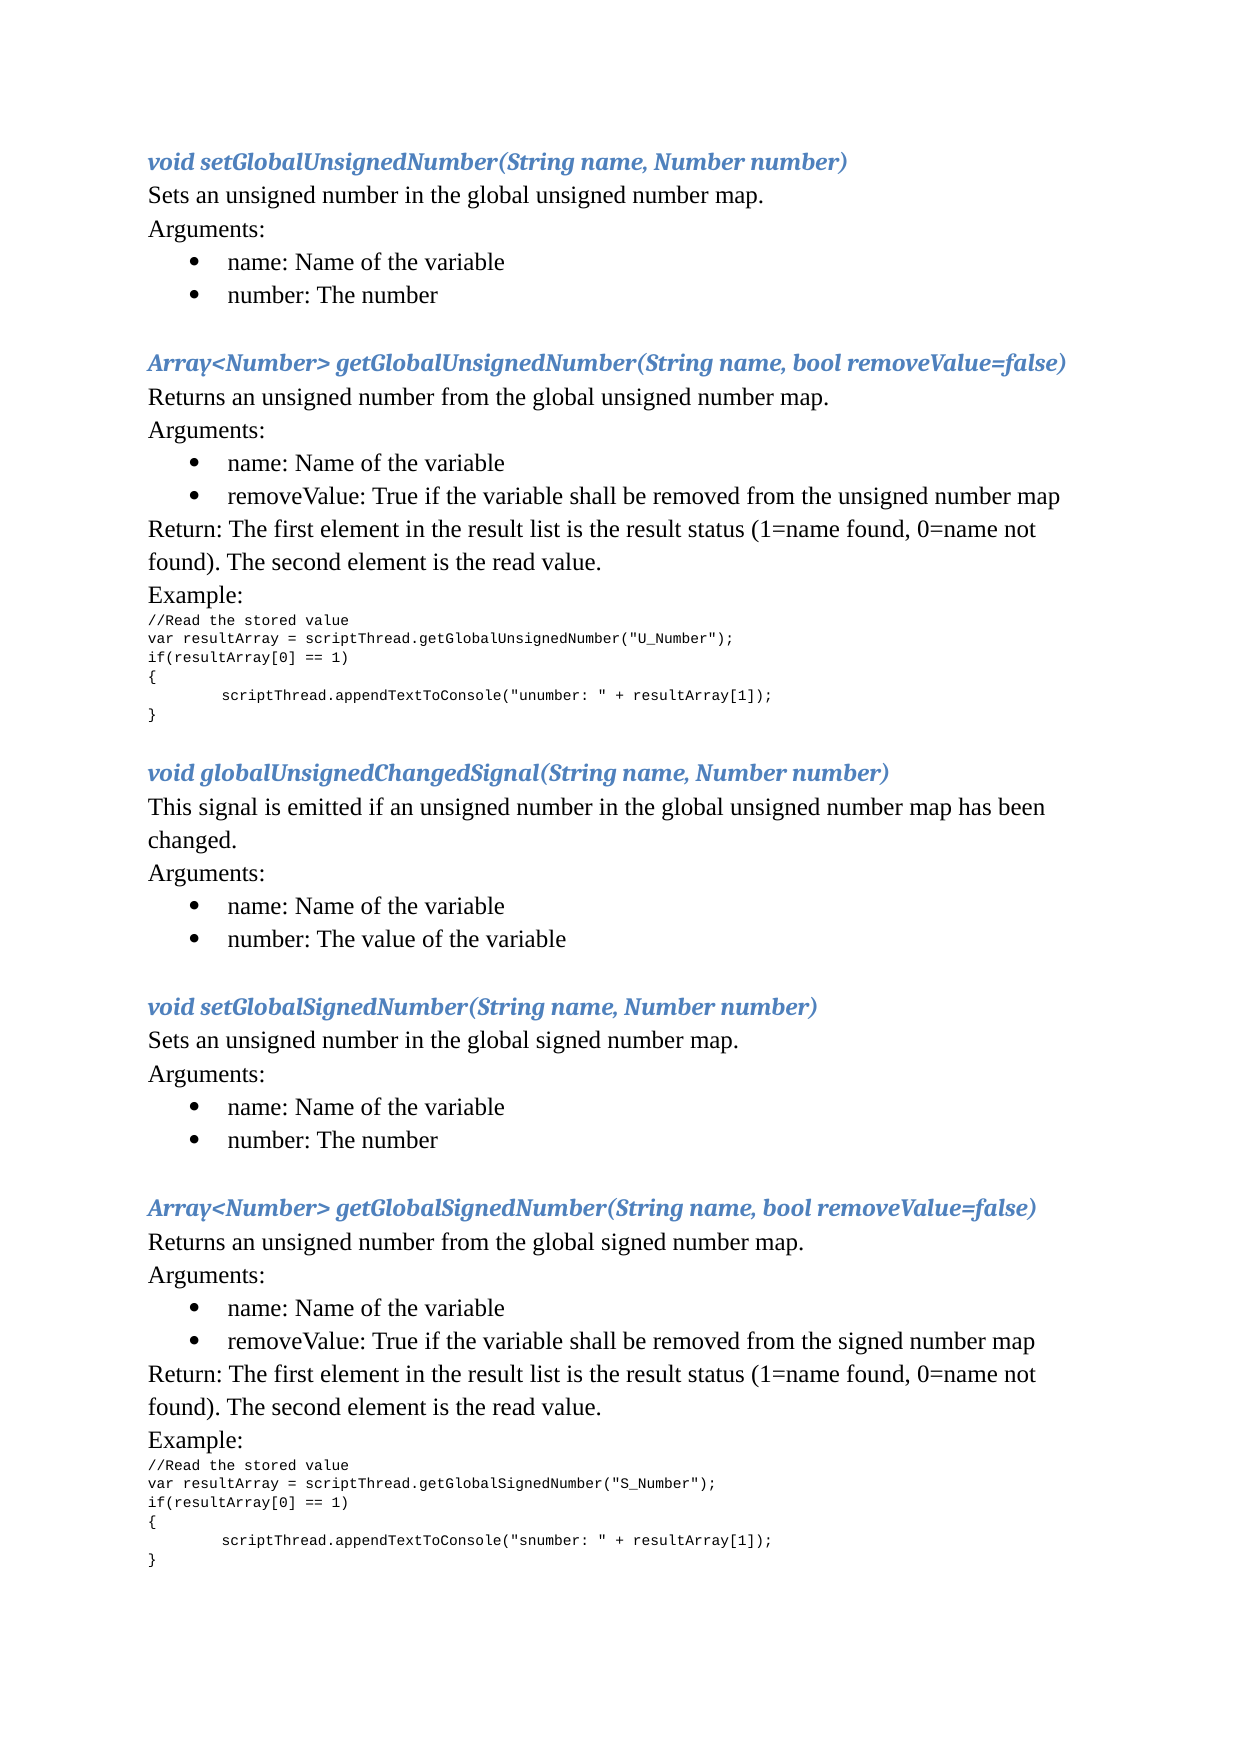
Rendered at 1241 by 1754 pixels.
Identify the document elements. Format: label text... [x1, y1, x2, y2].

subtitle Array<Number> getGlobalUnsignedNumber(String name, bool removeValue=false) [148, 349, 1093, 377]
text Arguments: [148, 214, 1093, 242]
list } [148, 1553, 1093, 1569]
list var resultArray = scriptThread.getGlobalSignedNumber("S_Number"); [148, 1477, 1093, 1493]
list { [148, 1515, 1093, 1531]
list Example: [148, 1425, 1093, 1453]
text Arguments: [148, 858, 1093, 887]
list //Read the stored value [148, 613, 1093, 629]
list scriptThread.appendTextToConsole("snumber: " + resultArray[1]); [148, 1534, 1093, 1550]
list if(resultArray[0] == 1) [148, 1496, 1093, 1512]
text Sets an unsigned number in the global signed number map. [148, 1026, 1093, 1054]
list if(resultArray[0] == 1) [148, 651, 1093, 667]
list number: The number [190, 1125, 1093, 1153]
list { [148, 670, 1093, 686]
text Sets an unsigned number in the global unsigned number map. [148, 181, 1093, 209]
list number: The number [190, 280, 1093, 308]
text Returns an unsigned number from the global unsigned number map. [148, 382, 1093, 410]
text Arguments: [148, 1260, 1093, 1288]
subtitle void setGlobalUnsignedNumber(String name, Number number) [148, 148, 1093, 176]
text Arguments: [148, 415, 1093, 443]
list //Read the stored value [148, 1458, 1093, 1474]
list number: The value of the variable [190, 924, 1093, 953]
list name: Name of the variable [190, 247, 1093, 275]
list name: Name of the variable [190, 448, 1093, 476]
list name: Name of the variable [190, 1293, 1093, 1321]
list Example: [148, 580, 1093, 608]
list removeValue: True if the variable shall be removed from the signed number map [190, 1326, 1093, 1354]
list scriptThread.appendTextToConsole("unumber: " + resultArray[1]); [148, 689, 1093, 705]
list removeValue: True if the variable shall be removed from the unsigned number map [190, 481, 1093, 509]
list name: Name of the variable [190, 891, 1093, 920]
subtitle Array<Number> getGlobalSignedNumber(String name, bool removeValue=false) [148, 1194, 1093, 1222]
list } [148, 708, 1093, 724]
text Returns an unsigned number from the global signed number map. [148, 1227, 1093, 1255]
list var resultArray = scriptThread.getGlobalUnsignedNumber("U_Number"); [148, 632, 1093, 648]
subtitle void setGlobalSignedNumber(String name, Number number) [148, 993, 1093, 1021]
list Return: The first element in the result list is the result status (1=name found, 0=name not found). The second element is the read value. [148, 514, 1093, 576]
list name: Name of the variable [190, 1092, 1093, 1120]
list Return: The first element in the result list is the result status (1=name found, 0=name not found). The second element is the read value. [148, 1359, 1093, 1421]
subtitle void globalUnsignedChangedSignal(String name, Number number) [148, 759, 1093, 788]
text Arguments: [148, 1059, 1093, 1087]
text This signal is emitted if an unsigned number in the global unsigned number map has been changed. [148, 792, 1093, 854]
